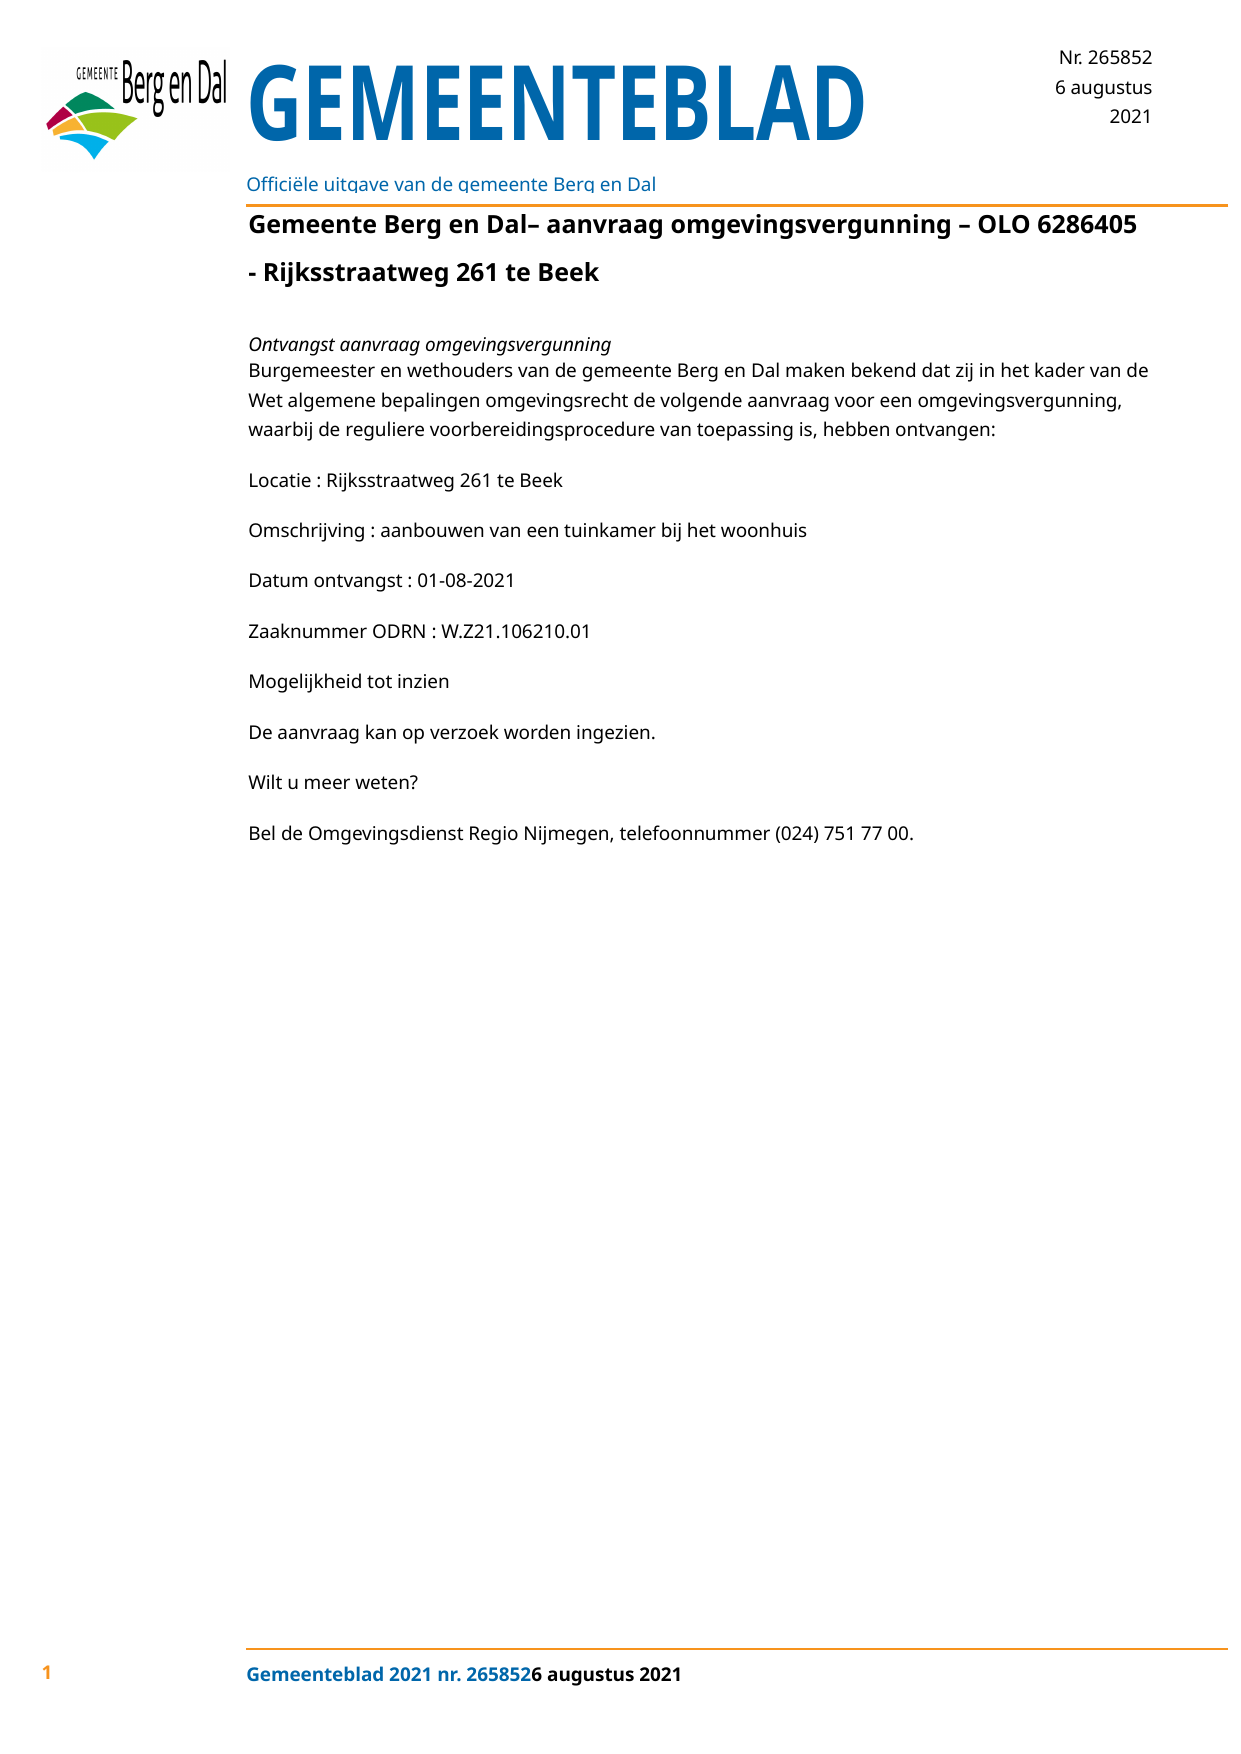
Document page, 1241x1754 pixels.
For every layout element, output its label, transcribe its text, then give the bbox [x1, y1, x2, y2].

text Bel de Omgevingsdienst Regio Nijmegen, telefoonnummer (024) 751 77 00. [248, 820, 1152, 845]
text Ontvangst aanvraag omgevingsvergunning [248, 331, 1152, 357]
text Burgemeester en wethouders van de gemeente Berg en Dal maken bekend dat zij in het kader van de Wet algemene bepalingen omgevingsrecht de volgende aanvraag voor een omgevingsvergunning, waarbij de reguliere voorbereidingsprocedure van toepassing is, hebben ontvangen: [248, 357, 1152, 442]
picture [41, 47, 231, 172]
text Zaaknummer ODRN : W.Z21.106210.01 [248, 618, 1152, 644]
text Locatie : Rijksstraatweg 261 te Beek [248, 467, 1152, 492]
text Mogelijkheid tot inzien [248, 668, 1152, 694]
text De aanvraag kan op verzoek worden ingezien. [248, 719, 1152, 744]
text Datum ontvangst : 01-08-2021 [248, 568, 1152, 593]
text Gemeente Berg en Dal– aanvraag omgevingsvergunning – OLO 6286405 - Rijksstraatweg 261 te Beek [248, 207, 1152, 288]
text Wilt u meer weten? [248, 769, 1152, 795]
text Omschrijving : aanbouwen van een tuinkamer bij het woonhuis [248, 517, 1152, 543]
